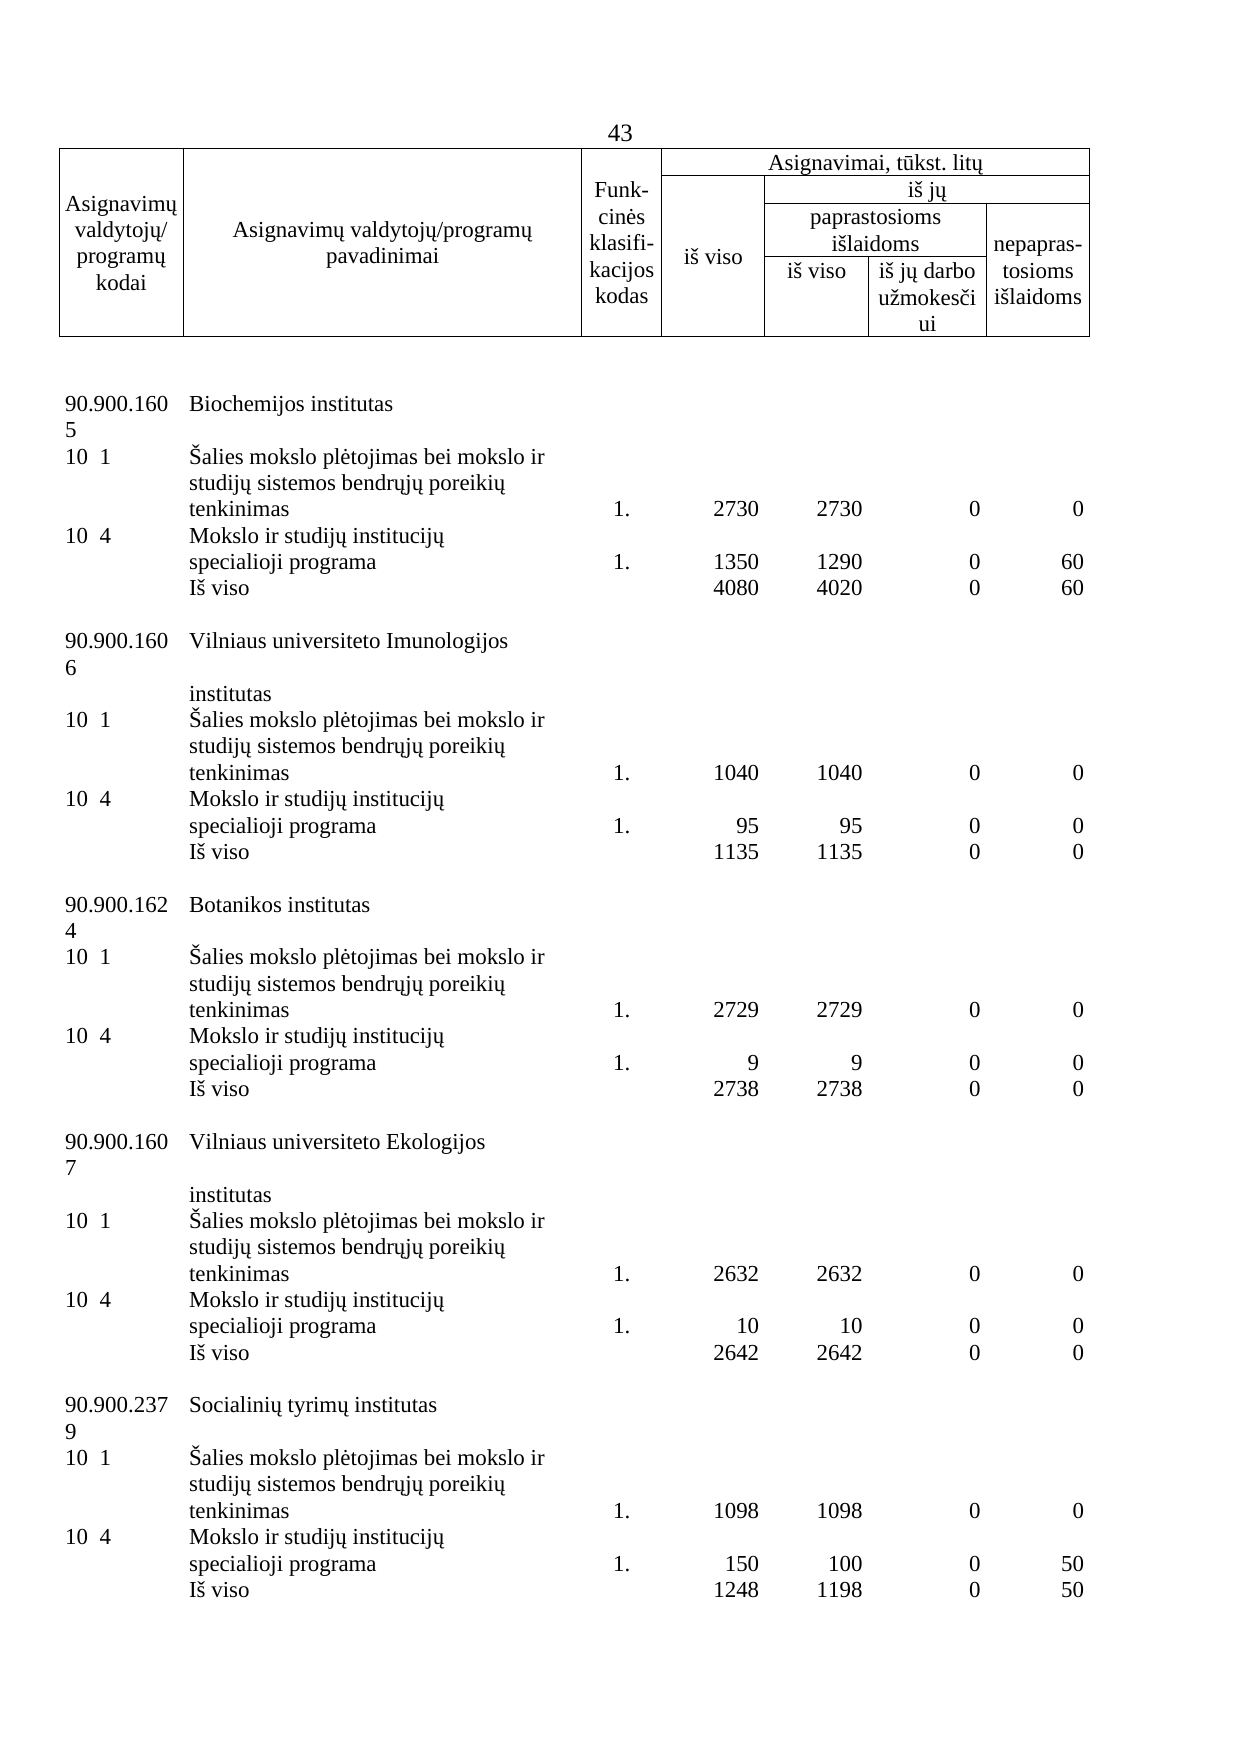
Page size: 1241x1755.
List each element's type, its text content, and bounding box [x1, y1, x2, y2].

table_cell [868, 1207, 986, 1233]
table_cell Šalies mokslo plėtojimas bei mokslo ir [183, 706, 582, 733]
table_cell [765, 469, 868, 495]
table_cell 1. [582, 548, 661, 574]
table_cell 0 [986, 1260, 1089, 1286]
table_cell nepapras-tosioms išlaidoms [987, 204, 1089, 336]
table_cell 1040 [661, 759, 765, 785]
table_cell 0 [868, 812, 986, 838]
table_cell 1. [582, 1497, 661, 1523]
table_cell 0 [986, 1339, 1089, 1365]
table_cell [986, 1444, 1089, 1471]
table_cell [765, 627, 868, 680]
table_cell [582, 627, 661, 680]
table_cell Šalies mokslo plėtojimas bei mokslo ir [183, 1444, 582, 1471]
table_cell 95 [661, 812, 765, 838]
table_cell [661, 1444, 765, 1471]
table_cell 90.900.1606 [59, 627, 183, 680]
table_cell [986, 944, 1089, 970]
table_cell [661, 1023, 765, 1049]
table_cell 1. [582, 1049, 661, 1075]
table_cell [59, 733, 183, 759]
table_cell [868, 1391, 986, 1444]
table_cell [582, 706, 661, 733]
table_cell [868, 706, 986, 733]
table_cell [582, 443, 661, 469]
table_cell [868, 944, 986, 970]
table_cell [765, 733, 868, 759]
table_cell [986, 706, 1089, 733]
table_cell 10 1 [59, 706, 183, 733]
table_cell 4020 [765, 575, 868, 601]
table_cell [986, 680, 1089, 706]
table_cell studijų sistemos bendrųjų poreikių [183, 1471, 582, 1497]
table_cell 0 [868, 759, 986, 785]
table_cell [59, 759, 183, 785]
table_cell Mokslo ir studijų institucijų [183, 1023, 582, 1049]
table_cell [986, 522, 1089, 548]
table_cell 1040 [765, 759, 868, 785]
table_cell [868, 1286, 986, 1312]
table_cell paprastosioms išlaidoms [765, 204, 986, 256]
table_cell [582, 944, 661, 970]
table_cell [868, 785, 986, 812]
table_cell 10 4 [59, 522, 183, 548]
table_cell 60 [986, 548, 1089, 574]
table_cell [765, 680, 868, 706]
table_cell Iš viso [183, 1339, 582, 1365]
table_cell 0 [868, 1313, 986, 1339]
table_cell [986, 733, 1089, 759]
table_cell [986, 864, 1089, 891]
table_cell [986, 469, 1089, 495]
table_cell [582, 785, 661, 812]
table_cell 10 1 [59, 443, 183, 469]
table_cell 0 [986, 996, 1089, 1022]
table_cell [661, 733, 765, 759]
table_cell Iš viso [183, 1075, 582, 1102]
table_cell 10 [765, 1313, 868, 1339]
table_cell [868, 364, 986, 390]
table_cell [765, 1471, 868, 1497]
table_cell [868, 1233, 986, 1260]
table_cell 1198 [765, 1576, 868, 1602]
table_cell [661, 1233, 765, 1260]
table_cell studijų sistemos bendrųjų poreikių [183, 733, 582, 759]
table_cell studijų sistemos bendrųjų poreikių [183, 970, 582, 996]
table_cell 0 [986, 759, 1089, 785]
table_cell 1. [582, 812, 661, 838]
table_cell 1350 [661, 548, 765, 574]
table_cell [582, 1233, 661, 1260]
table_cell [582, 970, 661, 996]
table_cell 2642 [661, 1339, 765, 1365]
table_cell Mokslo ir studijų institucijų [183, 1286, 582, 1312]
table_cell [582, 864, 661, 891]
table_cell [986, 891, 1089, 943]
table_cell [765, 785, 868, 812]
table_cell [765, 864, 868, 891]
table_cell [661, 1391, 765, 1444]
table_cell [59, 1260, 183, 1286]
table_cell [582, 364, 661, 390]
table_cell [661, 1471, 765, 1497]
table_cell [868, 443, 986, 469]
table_cell 10 4 [59, 1023, 183, 1049]
table_cell [582, 1075, 661, 1102]
table_cell [986, 1471, 1089, 1497]
table_cell [868, 970, 986, 996]
table_cell [868, 1102, 986, 1128]
table_cell Iš viso [183, 575, 582, 601]
table_header Asignavimų valdytojų/programų pavadinimai [184, 149, 581, 336]
table_cell [661, 1523, 765, 1549]
table_cell [59, 864, 183, 891]
table_cell 2730 [661, 495, 765, 522]
table_cell [661, 944, 765, 970]
table_cell [986, 1128, 1089, 1181]
table_cell [986, 1233, 1089, 1260]
table_cell [986, 443, 1089, 469]
table_cell 1098 [661, 1497, 765, 1523]
table_cell 2738 [661, 1075, 765, 1102]
table_cell [661, 680, 765, 706]
table_cell [868, 1471, 986, 1497]
table_cell [765, 1286, 868, 1312]
table_cell [582, 337, 661, 364]
table_cell 1. [582, 1313, 661, 1339]
table_cell [582, 1207, 661, 1233]
table_cell [59, 601, 183, 627]
table_cell [59, 680, 183, 706]
table_cell 10 1 [59, 944, 183, 970]
table_cell 2729 [661, 996, 765, 1022]
table_cell [582, 1365, 661, 1391]
table_cell [868, 390, 986, 443]
table_cell [986, 627, 1089, 680]
table_cell [59, 1365, 183, 1391]
table_cell [765, 944, 868, 970]
table_cell specialioji programa [183, 812, 582, 838]
table_cell [59, 548, 183, 574]
table_cell 0 [986, 495, 1089, 522]
table_cell [765, 1128, 868, 1181]
table_cell [868, 469, 986, 495]
table_cell [582, 891, 661, 943]
table_cell [765, 1365, 868, 1391]
table_cell iš jų [765, 176, 1089, 202]
table_cell 90.900.1607 [59, 1128, 183, 1181]
table_cell [582, 1339, 661, 1365]
table_cell 0 [986, 838, 1089, 864]
table_cell [59, 495, 183, 522]
table_cell [765, 390, 868, 443]
table_cell 2632 [765, 1260, 868, 1286]
table_cell [661, 785, 765, 812]
table_cell [986, 1023, 1089, 1049]
table_cell [582, 1576, 661, 1602]
table_cell studijų sistemos bendrųjų poreikių [183, 1233, 582, 1260]
table_cell Iš viso [183, 1576, 582, 1602]
table_cell Iš viso [183, 838, 582, 864]
table_cell iš viso [765, 257, 868, 336]
table_cell [183, 337, 582, 364]
table_cell [582, 1391, 661, 1444]
table_cell [661, 1181, 765, 1207]
table_cell [59, 1049, 183, 1075]
table_cell [661, 1207, 765, 1233]
table_cell [986, 390, 1089, 443]
table_cell [661, 601, 765, 627]
table_cell [986, 785, 1089, 812]
table_cell [986, 337, 1089, 364]
table_cell [582, 469, 661, 495]
table_cell tenkinimas [183, 759, 582, 785]
table_cell [59, 1576, 183, 1602]
table_cell 50 [986, 1576, 1089, 1602]
table_cell [765, 1233, 868, 1260]
table_cell [986, 970, 1089, 996]
table_cell Šalies mokslo plėtojimas bei mokslo ir [183, 443, 582, 469]
table_cell 0 [986, 1075, 1089, 1102]
table_cell Šalies mokslo plėtojimas bei mokslo ir [183, 944, 582, 970]
table_cell [59, 364, 183, 390]
table_cell [661, 337, 765, 364]
table_header Funk-cinės klasifi-kacijos kodas [582, 149, 661, 336]
table_cell [765, 1181, 868, 1207]
table_cell [582, 733, 661, 759]
table_cell 10 [661, 1313, 765, 1339]
table_cell [868, 891, 986, 943]
table_cell studijų sistemos bendrųjų poreikių [183, 469, 582, 495]
table_cell [661, 469, 765, 495]
table_cell [868, 1523, 986, 1549]
table_cell [661, 390, 765, 443]
table_cell [582, 575, 661, 601]
table_cell [765, 706, 868, 733]
table_cell 1135 [661, 838, 765, 864]
table_cell [868, 601, 986, 627]
table_cell Vilniaus universiteto Imunologijos [183, 627, 582, 680]
table_cell 0 [868, 1576, 986, 1602]
table_cell [868, 337, 986, 364]
table_cell [868, 1444, 986, 1471]
table_cell specialioji programa [183, 1550, 582, 1576]
table_cell 2738 [765, 1075, 868, 1102]
table_cell [661, 706, 765, 733]
table_cell 1248 [661, 1576, 765, 1602]
table_cell [868, 1365, 986, 1391]
table_cell Mokslo ir studijų institucijų [183, 785, 582, 812]
table_cell [59, 838, 183, 864]
table_cell 1135 [765, 838, 868, 864]
table_cell [661, 891, 765, 943]
table_cell [661, 627, 765, 680]
table_cell [986, 1102, 1089, 1128]
table_cell [59, 1313, 183, 1339]
table_cell [59, 1497, 183, 1523]
table_cell [582, 1181, 661, 1207]
table_cell [582, 390, 661, 443]
table_cell [661, 1365, 765, 1391]
table_cell 0 [868, 1260, 986, 1286]
table_cell [661, 864, 765, 891]
table_cell [59, 575, 183, 601]
table_cell [765, 1102, 868, 1128]
table_cell 1290 [765, 548, 868, 574]
table_cell [582, 1102, 661, 1128]
table_cell [59, 1339, 183, 1365]
table_cell [661, 970, 765, 996]
table_cell [59, 1075, 183, 1102]
table_cell [582, 1286, 661, 1312]
table_cell 0 [986, 812, 1089, 838]
table_cell tenkinimas [183, 495, 582, 522]
table_cell 10 4 [59, 1523, 183, 1549]
table_cell [582, 1471, 661, 1497]
table_cell [183, 601, 582, 627]
table_cell 0 [868, 996, 986, 1022]
table_cell 0 [986, 1049, 1089, 1075]
table_cell Biochemijos institutas [183, 390, 582, 443]
table_cell [765, 364, 868, 390]
table_cell institutas [183, 680, 582, 706]
table_cell [765, 601, 868, 627]
table_cell iš viso [662, 176, 764, 336]
table_cell [59, 970, 183, 996]
table_cell 2642 [765, 1339, 868, 1365]
table_cell 50 [986, 1550, 1089, 1576]
table_cell [765, 970, 868, 996]
table_cell tenkinimas [183, 1497, 582, 1523]
table_cell [986, 1286, 1089, 1312]
table_header Asignavimai, tūkst. litų [662, 149, 1089, 175]
table_cell 0 [868, 1075, 986, 1102]
table_cell [59, 1233, 183, 1260]
table_cell 0 [868, 1339, 986, 1365]
table_cell 0 [868, 575, 986, 601]
table_cell [765, 1023, 868, 1049]
table_cell [582, 1523, 661, 1549]
table_cell 90.900.2379 [59, 1391, 183, 1444]
table_cell [765, 443, 868, 469]
table_cell [986, 1391, 1089, 1444]
table_cell [59, 1471, 183, 1497]
table_cell Vilniaus universiteto Ekologijos [183, 1128, 582, 1181]
table_cell institutas [183, 1181, 582, 1207]
table_cell Mokslo ir studijų institucijų [183, 1523, 582, 1549]
table_cell [661, 443, 765, 469]
table_cell [661, 1102, 765, 1128]
table_cell [582, 601, 661, 627]
table_cell [986, 1523, 1089, 1549]
table_cell [59, 1550, 183, 1576]
table_cell 2632 [661, 1260, 765, 1286]
table_cell iš jų darbo užmokesčiui [869, 257, 986, 336]
table_cell tenkinimas [183, 1260, 582, 1286]
table_cell [765, 522, 868, 548]
table_cell specialioji programa [183, 1049, 582, 1075]
table_cell [765, 1444, 868, 1471]
table_cell [986, 364, 1089, 390]
table_cell 0 [868, 495, 986, 522]
table_cell 95 [765, 812, 868, 838]
table_cell [661, 1128, 765, 1181]
table_cell [661, 522, 765, 548]
table_cell [868, 733, 986, 759]
table_cell 10 1 [59, 1444, 183, 1471]
table_cell 10 4 [59, 785, 183, 812]
table_cell [183, 1102, 582, 1128]
table_cell 0 [868, 548, 986, 574]
table_cell [765, 1207, 868, 1233]
table_cell [582, 522, 661, 548]
table_cell tenkinimas [183, 996, 582, 1022]
table_cell 9 [661, 1049, 765, 1075]
table_cell [183, 364, 582, 390]
table_cell 9 [765, 1049, 868, 1075]
table_cell specialioji programa [183, 1313, 582, 1339]
table_cell [868, 864, 986, 891]
table_cell [582, 1444, 661, 1471]
table_cell [986, 1181, 1089, 1207]
table_cell 1. [582, 1550, 661, 1576]
table_cell 0 [986, 1497, 1089, 1523]
table_cell [59, 469, 183, 495]
table_cell [765, 1391, 868, 1444]
table_cell [183, 864, 582, 891]
table_cell [868, 680, 986, 706]
table_cell [765, 1523, 868, 1549]
table_cell [765, 337, 868, 364]
table_cell 1. [582, 495, 661, 522]
table_cell [59, 812, 183, 838]
table_cell specialioji programa [183, 548, 582, 574]
table_cell Mokslo ir studijų institucijų [183, 522, 582, 548]
table_cell 2730 [765, 495, 868, 522]
table_cell Socialinių tyrimų institutas [183, 1391, 582, 1444]
table_cell [183, 1365, 582, 1391]
table_cell [59, 1102, 183, 1128]
table_cell 150 [661, 1550, 765, 1576]
table_cell [868, 1128, 986, 1181]
table_cell [986, 601, 1089, 627]
table_cell Šalies mokslo plėtojimas bei mokslo ir [183, 1207, 582, 1233]
table_cell [661, 1286, 765, 1312]
table_cell [582, 680, 661, 706]
table_cell 60 [986, 575, 1089, 601]
table_cell [582, 1023, 661, 1049]
table_cell 90.900.1624 [59, 891, 183, 943]
table_cell [59, 996, 183, 1022]
table_cell 1098 [765, 1497, 868, 1523]
table_cell [868, 1023, 986, 1049]
table_cell [868, 522, 986, 548]
table_cell [986, 1365, 1089, 1391]
table_cell [59, 1181, 183, 1207]
table_cell 0 [868, 1497, 986, 1523]
table_cell [868, 1181, 986, 1207]
table_cell 0 [868, 1049, 986, 1075]
table_cell [582, 838, 661, 864]
table_cell 0 [868, 838, 986, 864]
table_cell 100 [765, 1550, 868, 1576]
table_cell 90.900.1605 [59, 390, 183, 443]
table_cell 10 1 [59, 1207, 183, 1233]
table_cell [986, 1207, 1089, 1233]
table_cell Botanikos institutas [183, 891, 582, 943]
table_cell 1. [582, 759, 661, 785]
table_cell [661, 364, 765, 390]
table_header Asignavimų valdytojų/ programų kodai [60, 149, 183, 336]
table_cell 4080 [661, 575, 765, 601]
table_cell 0 [986, 1313, 1089, 1339]
table_cell 2729 [765, 996, 868, 1022]
table_cell [582, 1128, 661, 1181]
table_cell [765, 891, 868, 943]
table_cell [59, 337, 183, 364]
table_cell [868, 627, 986, 680]
table_cell 1. [582, 1260, 661, 1286]
table_cell 10 4 [59, 1286, 183, 1312]
table_cell 1. [582, 996, 661, 1022]
table_cell 0 [868, 1550, 986, 1576]
